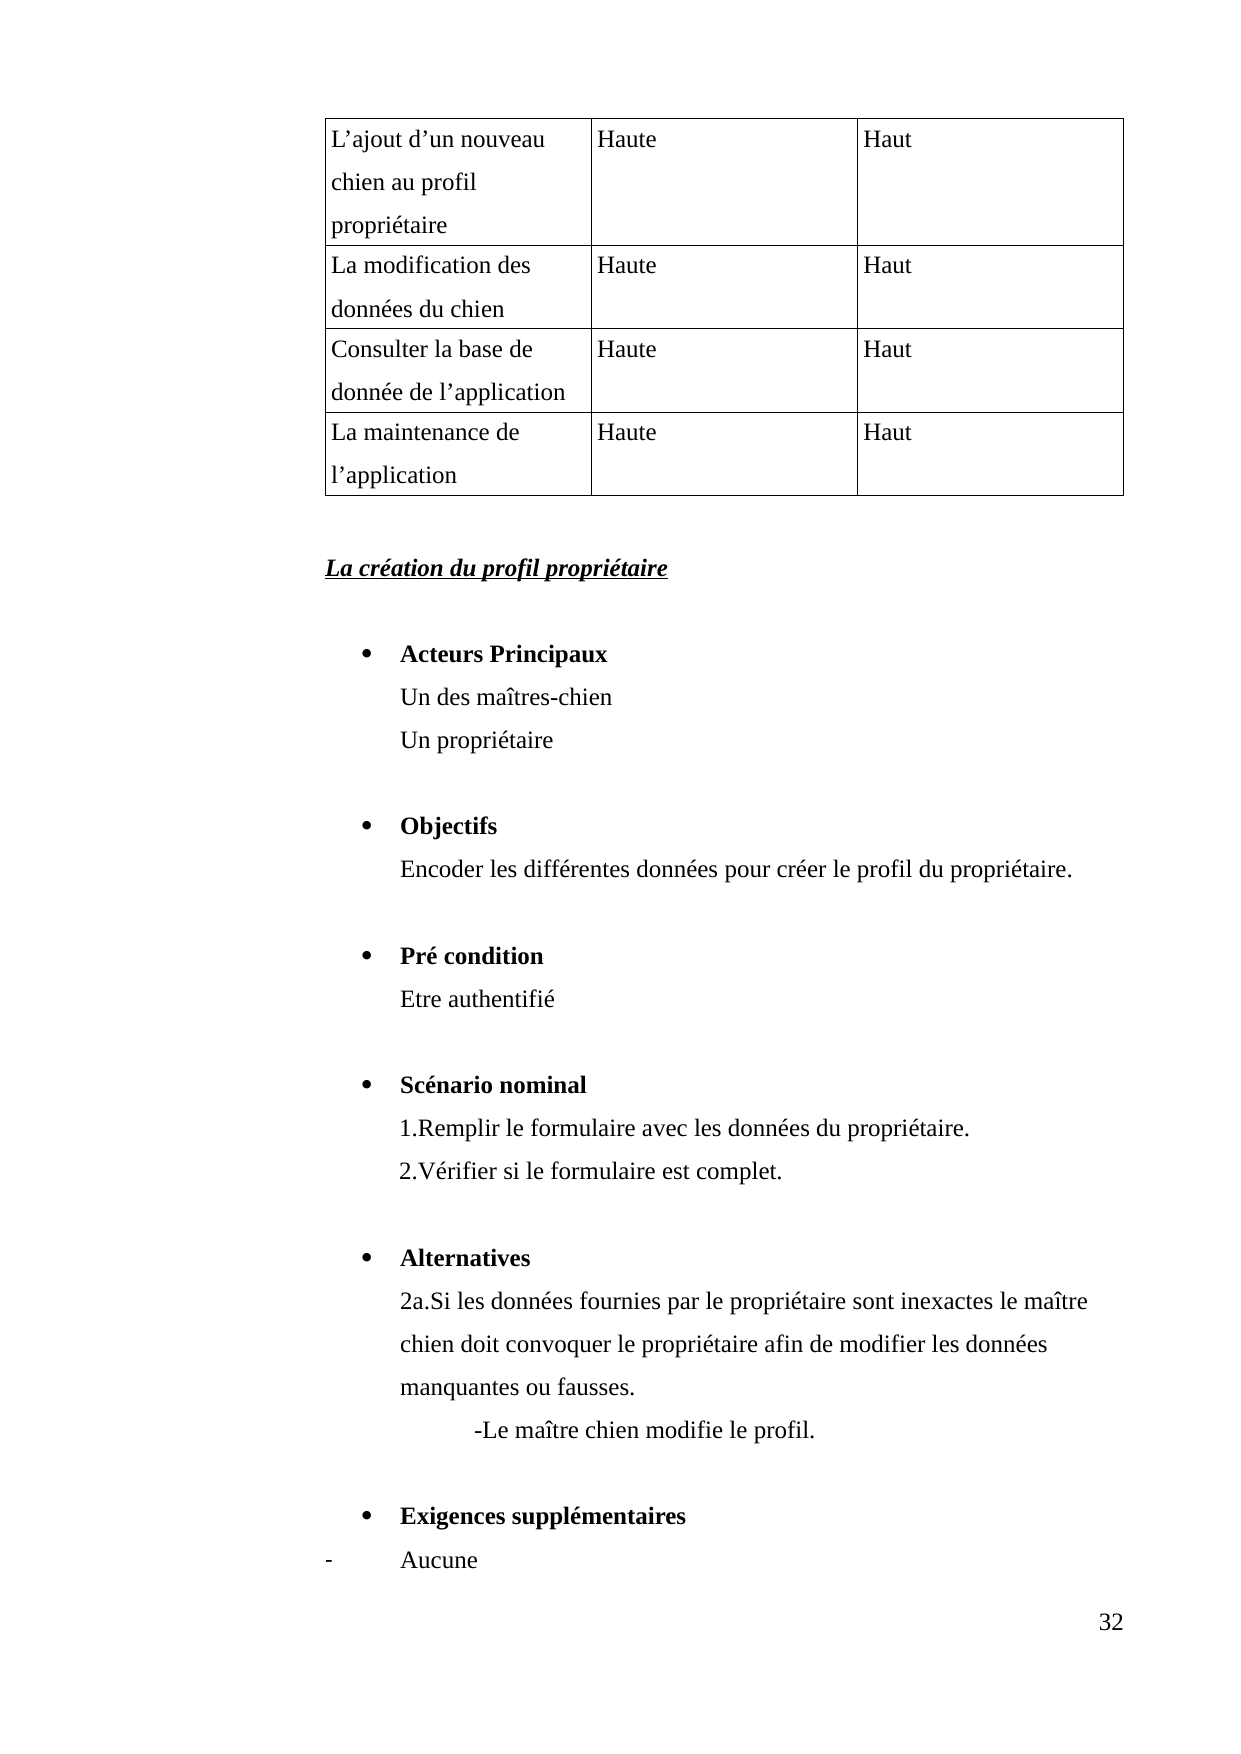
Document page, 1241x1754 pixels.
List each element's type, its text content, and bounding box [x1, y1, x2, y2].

table_cell L’ajout d’un nouveau chien au profil propriétaire [326, 119, 591, 245]
list Objectifs [362, 811, 1123, 840]
table_cell Haut [858, 413, 1123, 495]
list Exigences supplémentaires [362, 1501, 1123, 1530]
list Un des maîtres-chien [400, 682, 1123, 711]
table_cell La modification des données du chien [326, 246, 591, 328]
list 1.Remplir le formulaire avec les données du propriétaire. [325, 1113, 1123, 1142]
list Acteurs Principaux [362, 639, 1123, 668]
table_cell Haut [858, 329, 1123, 412]
list Un propriétaire [400, 725, 1123, 754]
list Etre authentifié [400, 984, 1123, 1013]
table_cell Haute [592, 413, 857, 495]
list Alternatives [362, 1243, 1123, 1271]
table_cell Haut [858, 246, 1123, 328]
table_cell Consulter la base de donnée de l’application [326, 329, 591, 412]
list Scénario nominal [362, 1070, 1123, 1099]
list 2.Vérifier si le formulaire est complet. [325, 1156, 1123, 1185]
list 2a.Si les données fournies par le propriétaire sont inexactes le maître chien doit convoquer le propriétaire afin de modifier les données manquantes ou fausses. [400, 1286, 1123, 1401]
table_cell Haut [858, 119, 1123, 245]
table_cell Haute [592, 119, 857, 245]
list -Le maître chien modifie le profil. [400, 1415, 1123, 1444]
table_cell Haute [592, 246, 857, 328]
table_cell Haute [592, 329, 857, 412]
text La création du profil propriétaire [325, 553, 1123, 581]
list Pré condition [362, 941, 1123, 969]
list Encoder les différentes données pour créer le profil du propriétaire. [400, 854, 1123, 883]
list Aucune [325, 1544, 1123, 1575]
table_cell La maintenance de l’application [326, 413, 591, 495]
